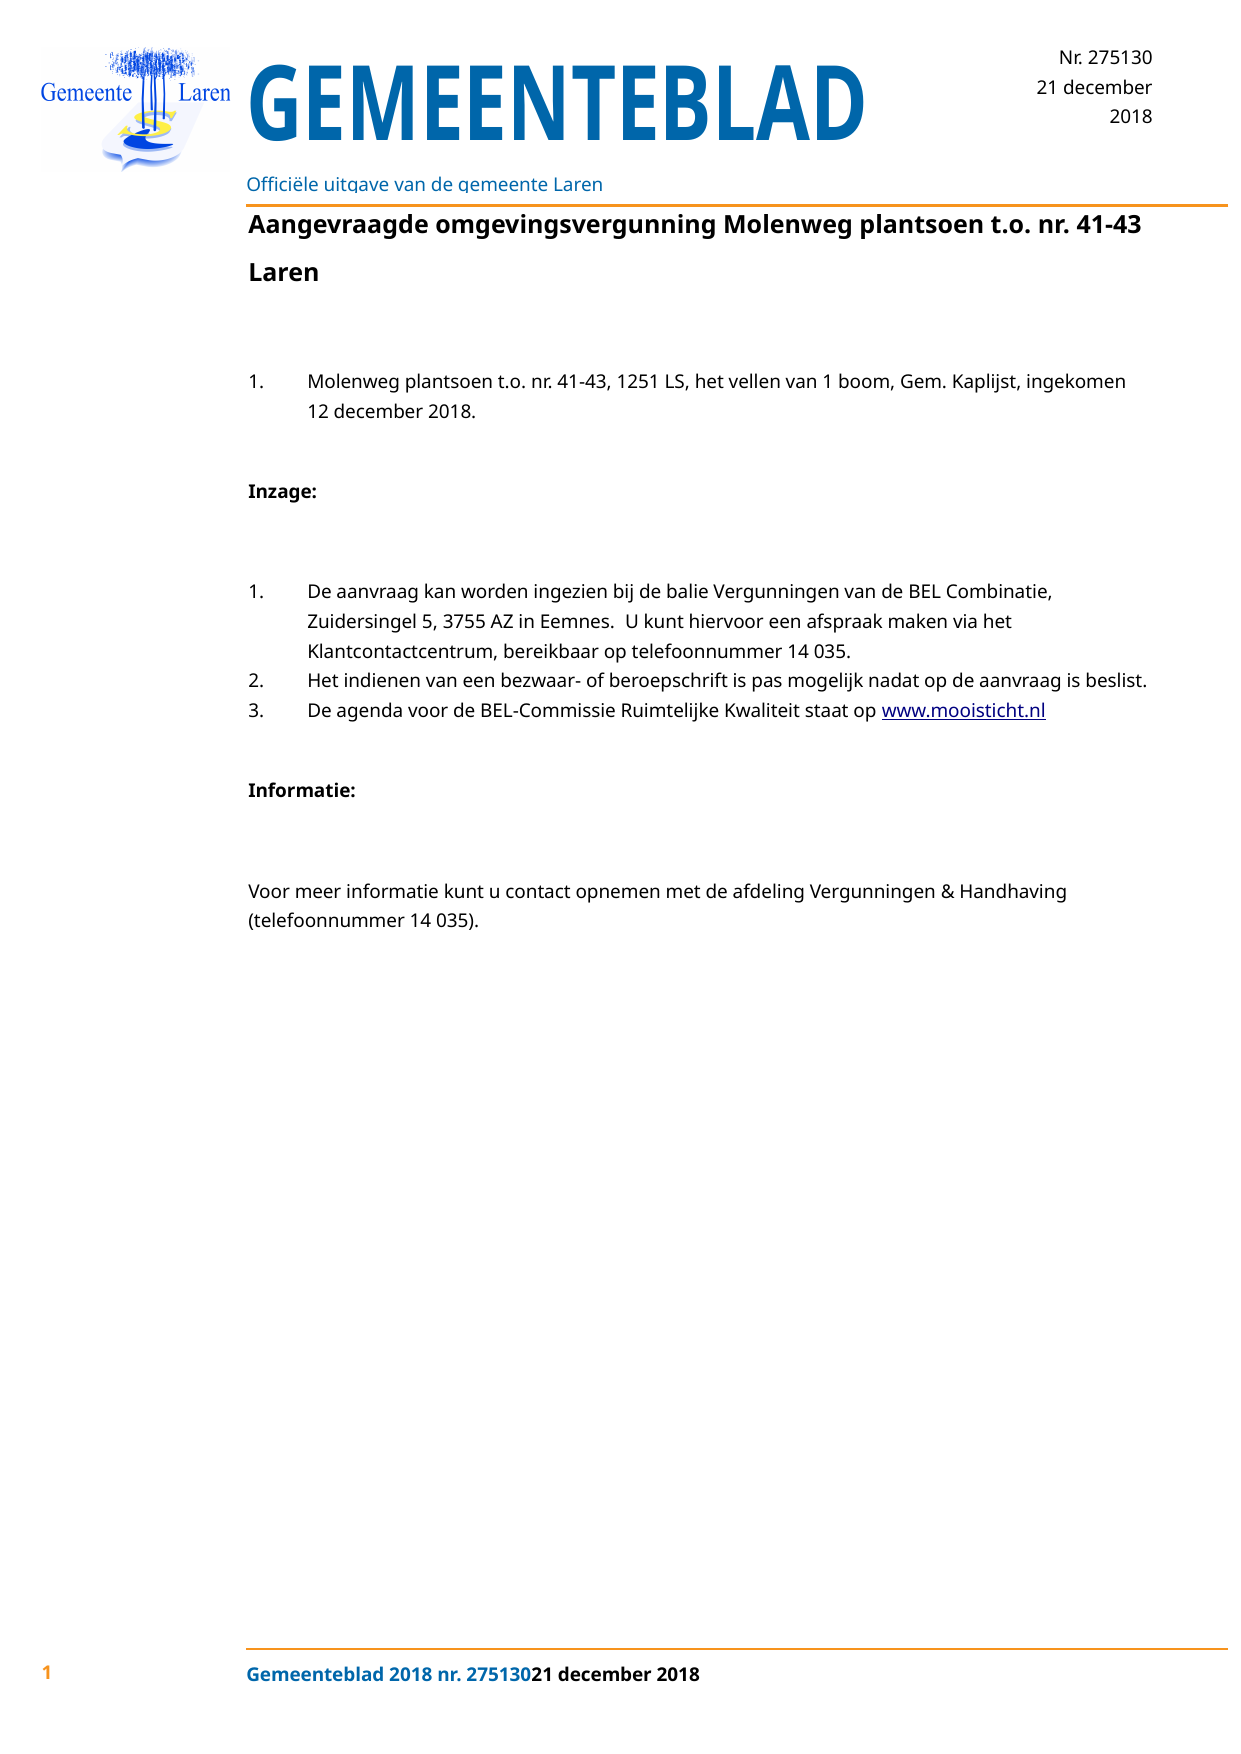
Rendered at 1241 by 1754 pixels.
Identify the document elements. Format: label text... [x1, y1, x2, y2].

text Informatie: [248, 777, 1152, 803]
list De aanvraag kan worden ingezien bij de balie Vergunningen van de BEL Combinatie, Zuidersingel 5, 3755 AZ in Eemnes. U kunt hiervoor een afspraak maken via het Klantcontactcentrum, bereikbaar op telefoonnummer 14 035. [248, 579, 1152, 664]
text Inzage: [248, 478, 1152, 504]
picture [41, 47, 231, 172]
list De agenda voor de BEL-Commissie Ruimtelijke Kwaliteit staat op www.mooisticht.nl [248, 697, 1152, 723]
text Aangevraagde omgevingsvergunning Molenweg plantsoen t.o. nr. 41-43 Laren [248, 207, 1152, 288]
list Het indienen van een bezwaar- of beroepschrift is pas mogelijk nadat op de aanvraag is beslist. [248, 667, 1152, 693]
list Molenweg plantsoen t.o. nr. 41-43, 1251 LS, het vellen van 1 boom, Gem. Kaplijst, ingekomen 12 december 2018. [248, 368, 1152, 424]
text Voor meer informatie kunt u contact opnemen met de afdeling Vergunningen & Handhaving (telefoonnummer 14 035). [248, 878, 1152, 933]
